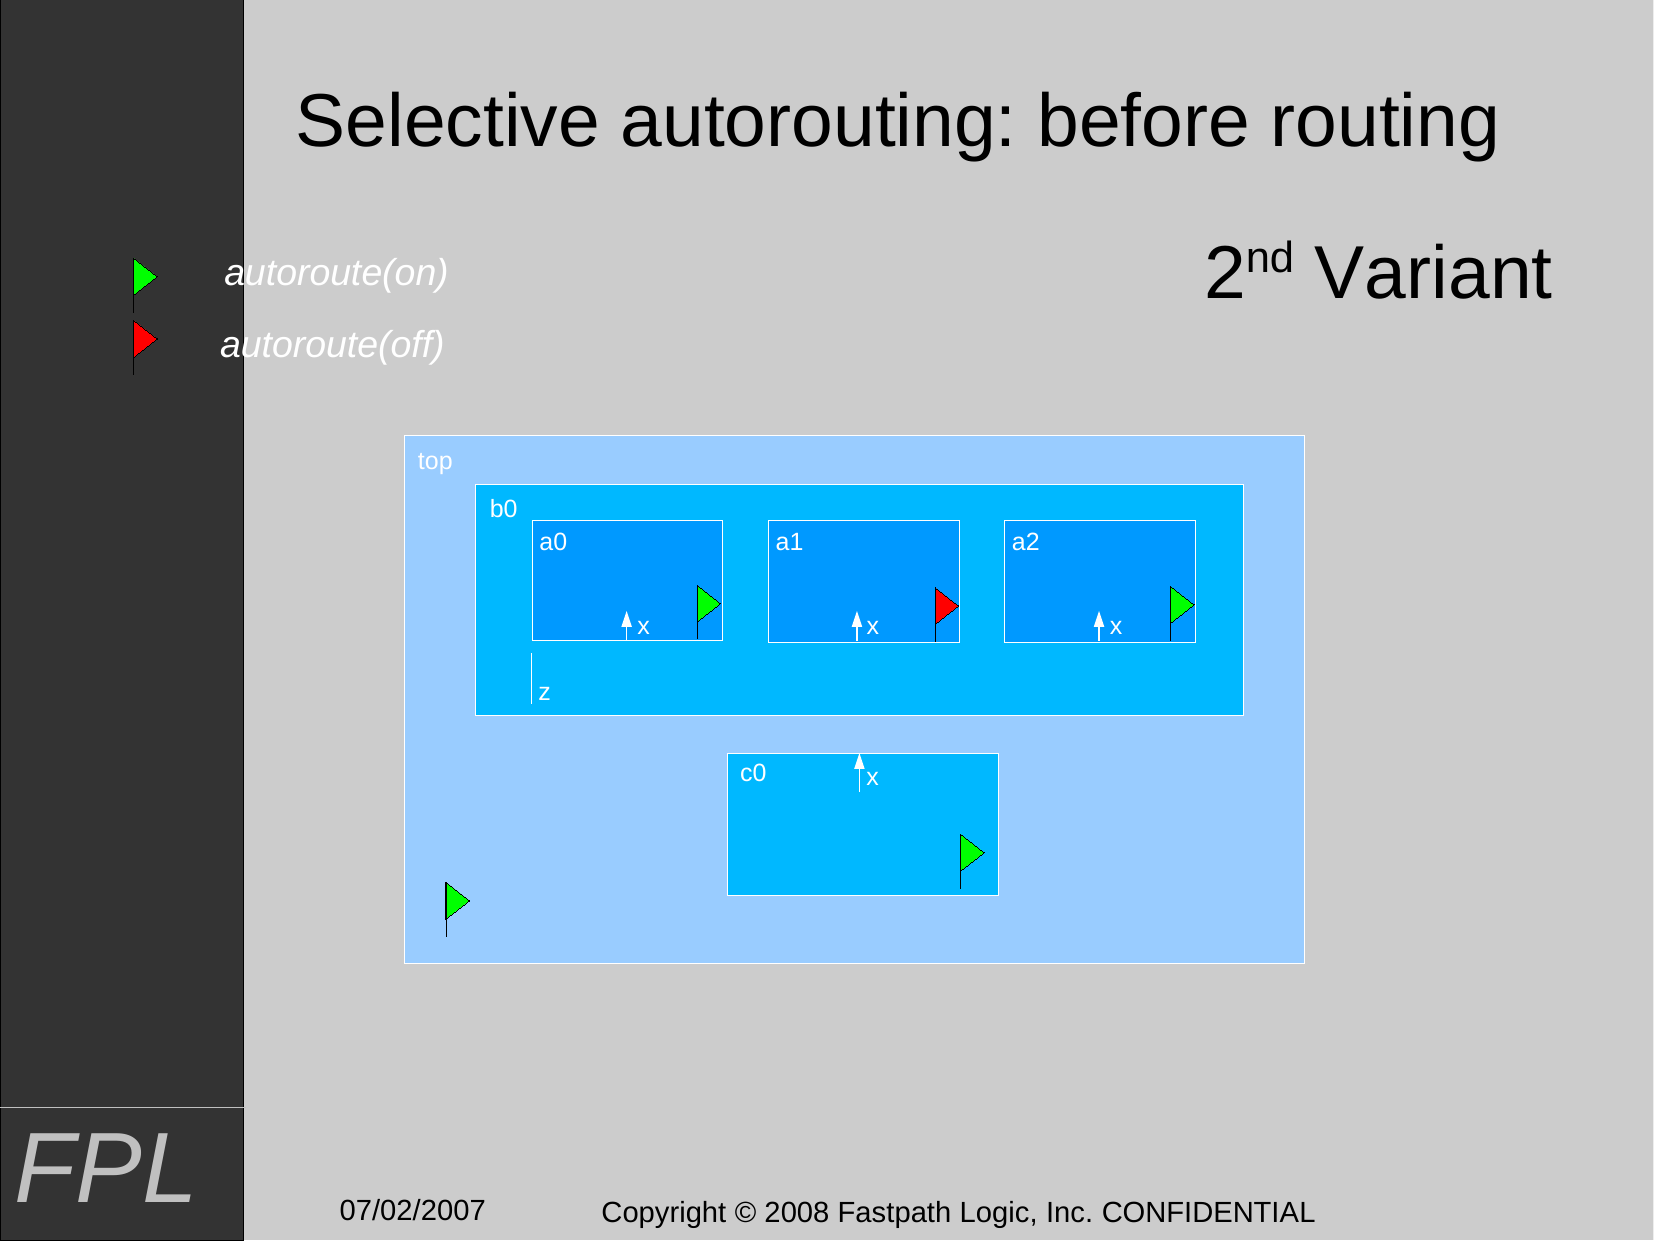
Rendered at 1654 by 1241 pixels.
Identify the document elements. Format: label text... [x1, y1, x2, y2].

title Selective autorouting: before routing [146, 31, 1654, 209]
text_box x [851, 755, 893, 799]
text_box b0 [475, 487, 540, 531]
text_box a2 x [997, 520, 1218, 649]
text_box [404, 435, 1305, 964]
text_box top [403, 439, 485, 483]
text_box a0 x [524, 520, 740, 648]
text_box z [523, 670, 565, 714]
text_box 2nd Variant [1199, 221, 1558, 323]
text_box c0 [725, 751, 790, 795]
text_box autoroute(on) [209, 243, 476, 302]
text_box [134, 320, 158, 358]
text_box a1 x [760, 520, 979, 649]
text_box autoroute(off) [205, 316, 472, 374]
text_box [134, 258, 158, 295]
